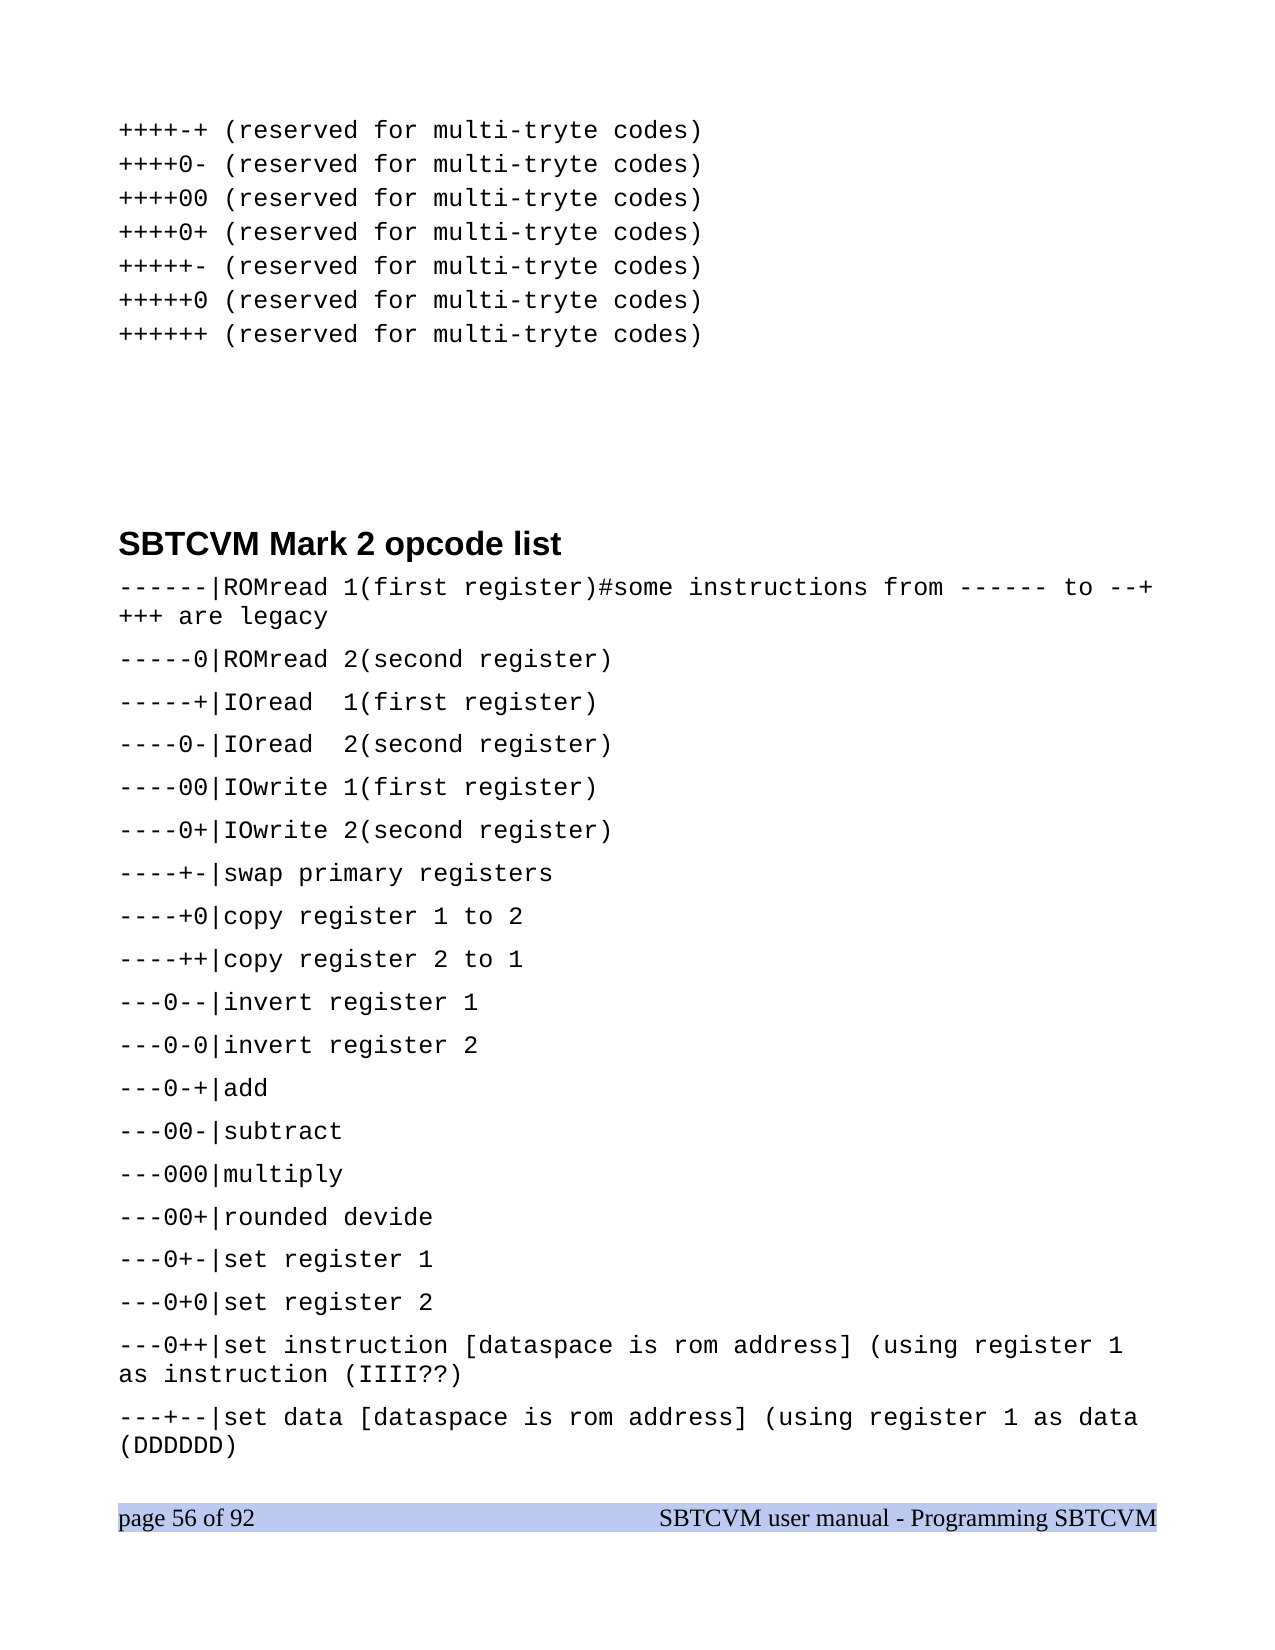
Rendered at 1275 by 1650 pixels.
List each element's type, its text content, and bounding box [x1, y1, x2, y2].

text -----0|ROMread 2(second register) [118, 646, 1157, 674]
text ---0++|set instruction [dataspace is rom address] (using register 1 as instruction (IIII??) [118, 1333, 1157, 1389]
text -----+|IOread 1(first register) [118, 689, 1157, 717]
text ---0+0|set register 2 [118, 1290, 1157, 1318]
text ---0-0|invert register 2 [118, 1032, 1157, 1061]
text ---0-+|add [118, 1075, 1157, 1104]
text ---0+-|set register 1 [118, 1247, 1157, 1275]
text ----00|IOwrite 1(first register) [118, 775, 1157, 803]
text ---00-|subtract [118, 1118, 1157, 1147]
text ------|ROMread 1(first register)#some instructions from ------ to --++++ are legacy [118, 575, 1157, 632]
text ----0-|IOread 2(second register) [118, 732, 1157, 760]
subtitle SBTCVM Mark 2 opcode list [118, 524, 1157, 562]
text ---0--|invert register 1 [118, 989, 1157, 1018]
text ---+--|set data [dataspace is rom address] (using register 1 as data (DDDDDD) [118, 1404, 1157, 1461]
text ---000|multiply [118, 1161, 1157, 1189]
text ++++-+ (reserved for multi-tryte codes) ++++0- (reserved for multi-tryte codes) ++++00 (reserved for multi-tryte codes) ++++0+ (reserved for multi-tryte codes) +++++- (reserved for multi-tryte codes) +++++0 (reserved for multi-tryte codes) ++++++ (reserved for multi-tryte codes) [118, 118, 1157, 350]
text ----+0|copy register 1 to 2 [118, 904, 1157, 932]
text ----+-|swap primary registers [118, 861, 1157, 889]
text ---00+|rounded devide [118, 1204, 1157, 1232]
text ----0+|IOwrite 2(second register) [118, 818, 1157, 846]
text ----++|copy register 2 to 1 [118, 947, 1157, 975]
